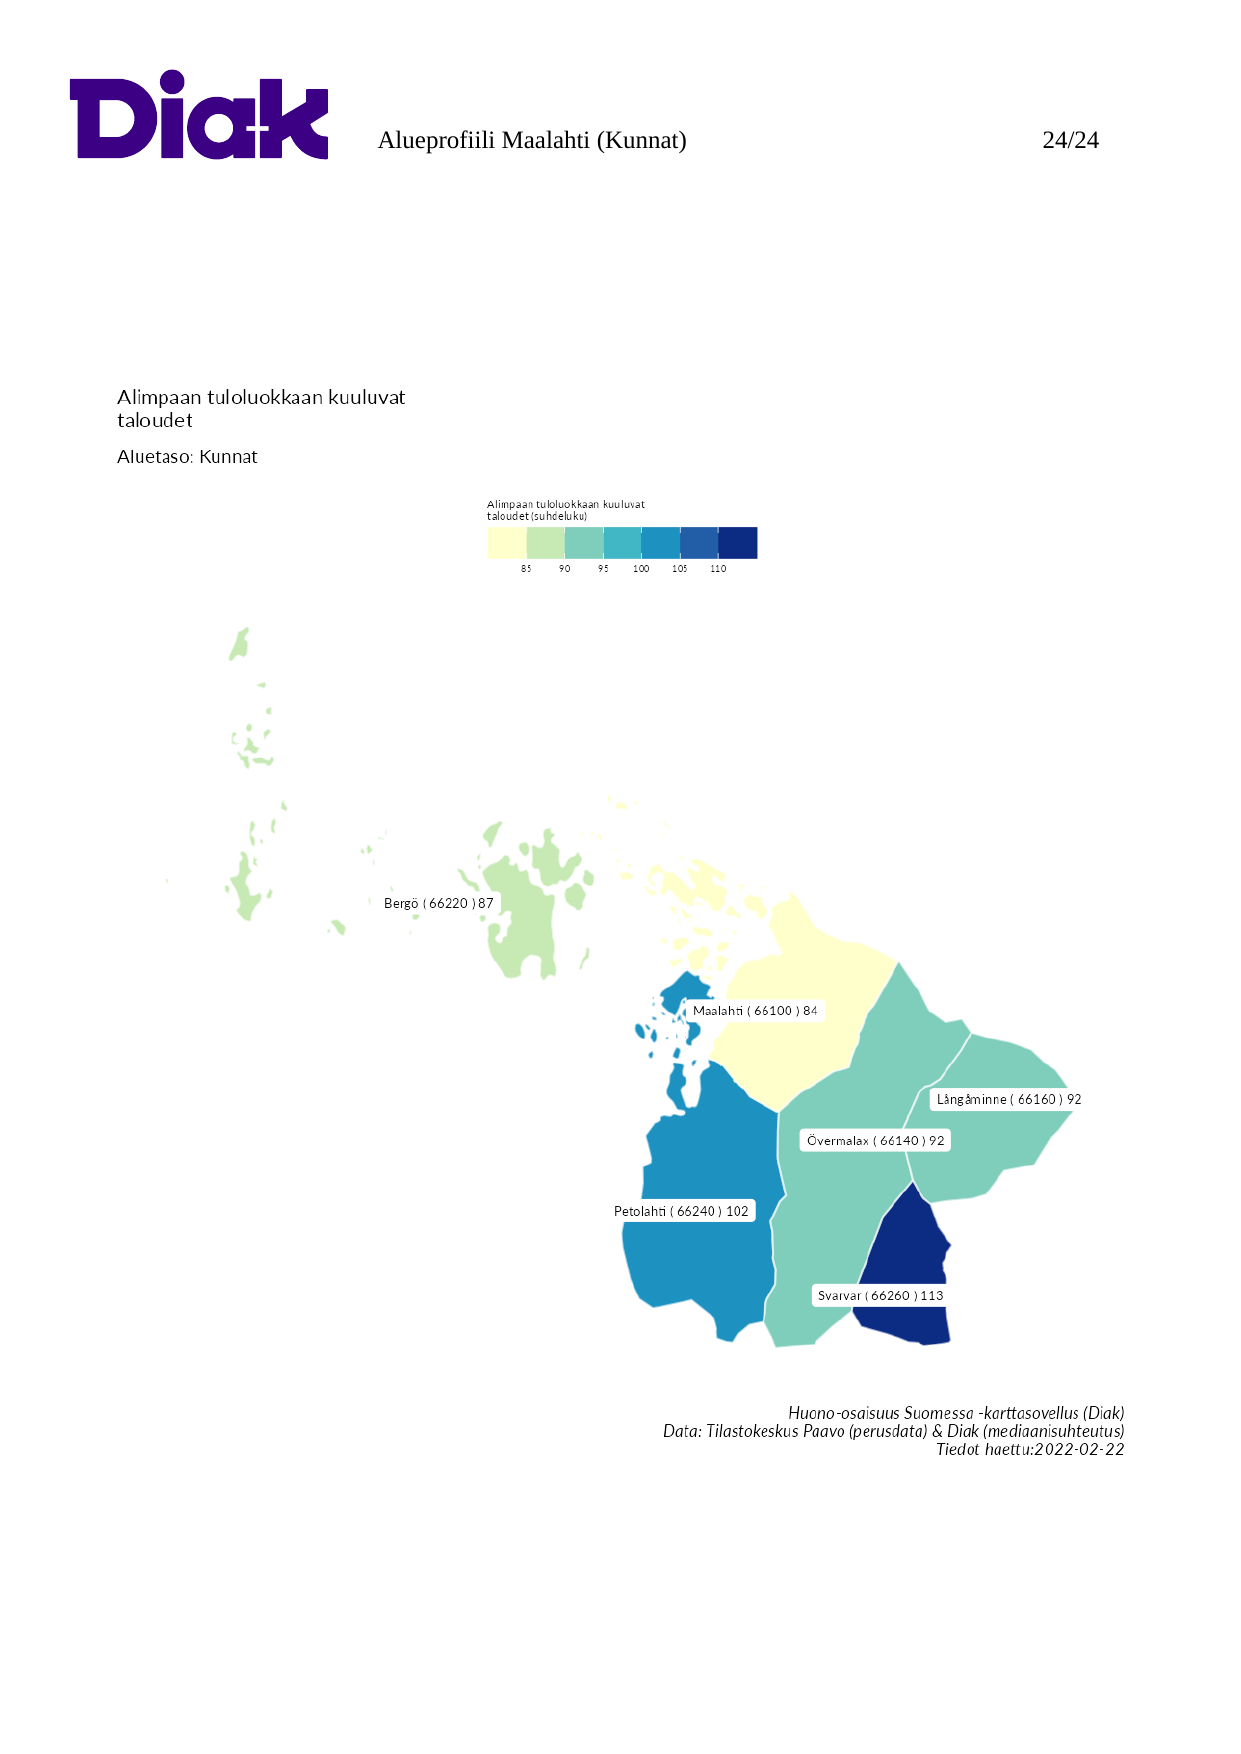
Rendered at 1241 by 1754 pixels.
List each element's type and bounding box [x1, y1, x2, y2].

picture [61, 196, 1179, 1651]
